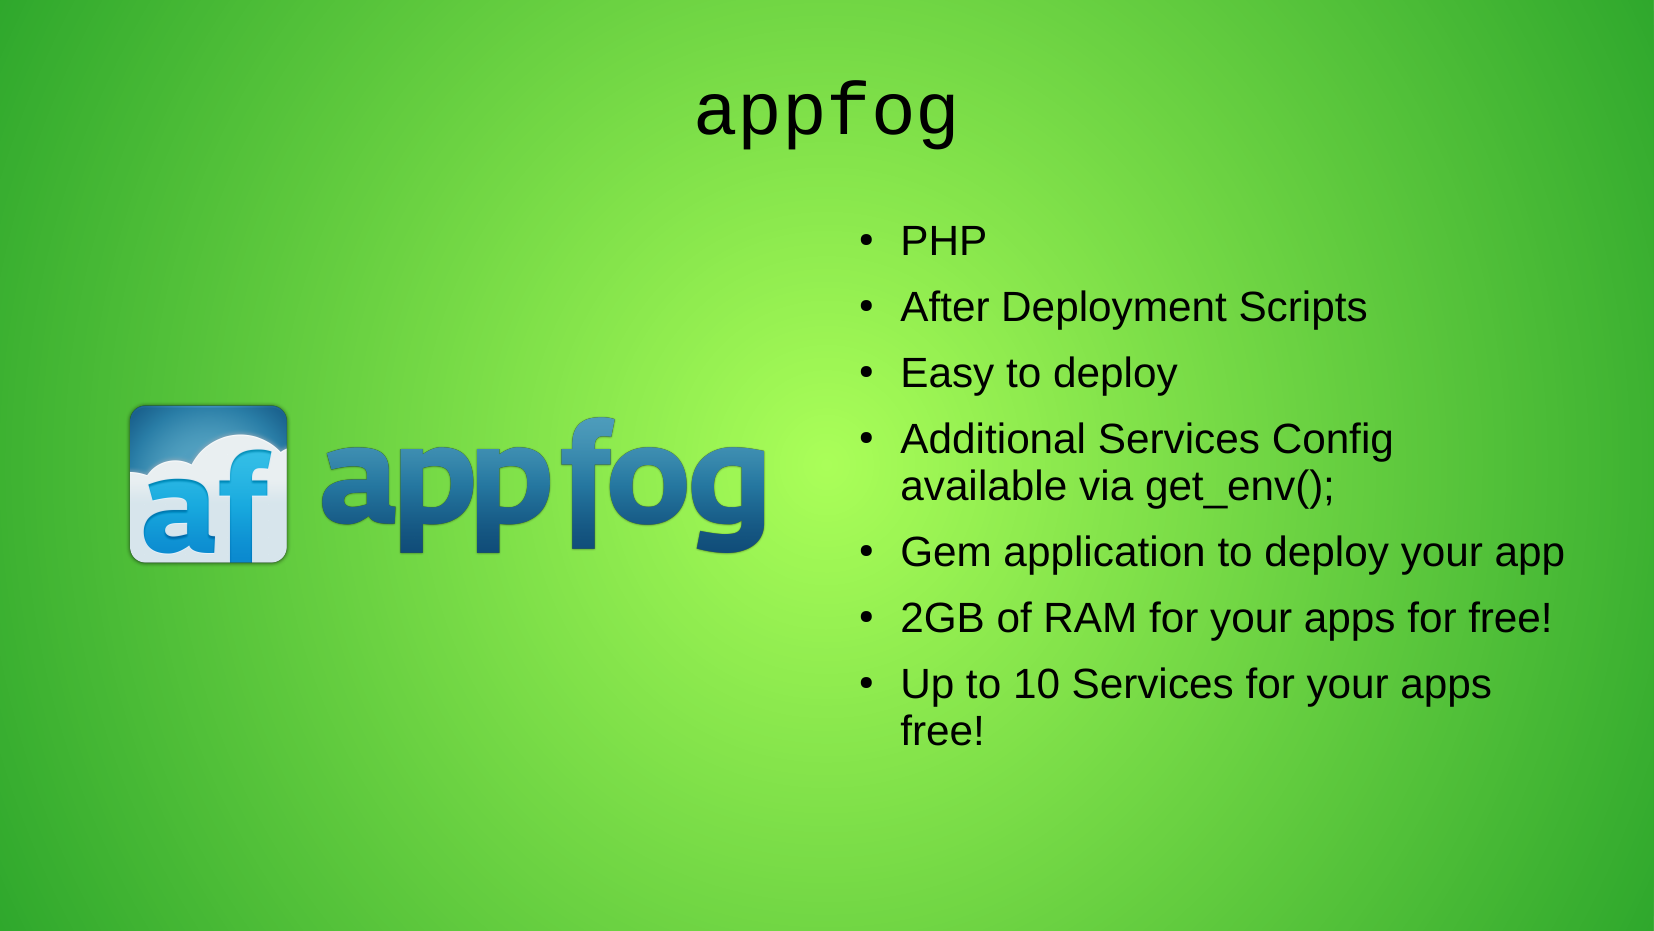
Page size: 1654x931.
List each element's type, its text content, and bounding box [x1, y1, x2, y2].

list PHP After Deployment Scripts Easy to deploy Additional Services Config available via get_env(); Gem application to deploy your app 2GB of RAM for your apps for free! Up to 10 Services for your apps free! [845, 217, 1572, 758]
picture [82, 371, 809, 604]
title appfog [82, 37, 1571, 193]
